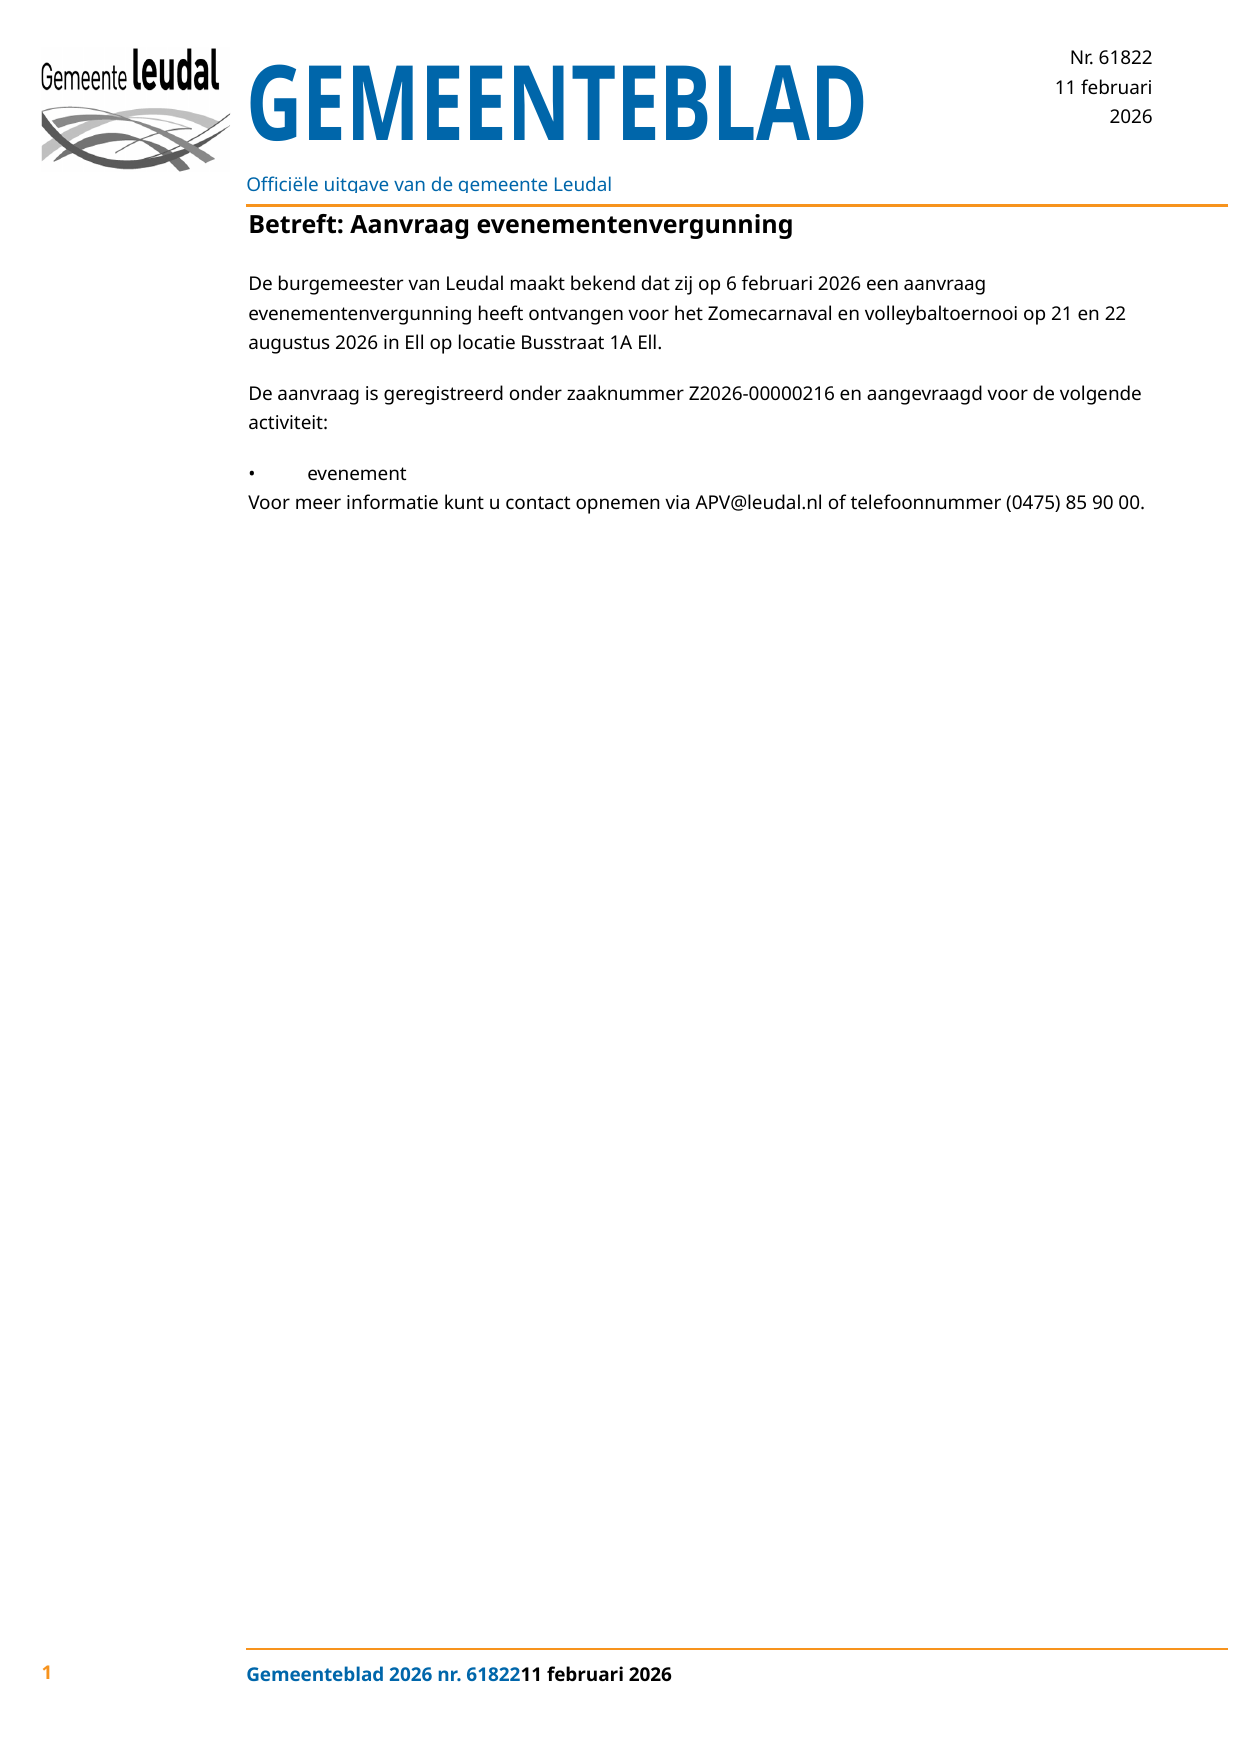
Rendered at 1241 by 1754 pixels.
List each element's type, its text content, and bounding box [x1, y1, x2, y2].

text Betreft: Aanvraag evenementenvergunning [248, 207, 1152, 241]
picture [41, 47, 231, 172]
text De aanvraag is geregistreerd onder zaaknummer Z2026-00000216 en aangevraagd voor de volgende activiteit: [248, 380, 1152, 435]
text De burgemeester van Leudal maakt bekend dat zij op 6 februari 2026 een aanvraag evenementenvergunning heeft ontvangen voor het Zomecarnaval en volleybaltoernooi op 21 en 22 augustus 2026 in Ell op locatie Busstraat 1A Ell. [248, 270, 1152, 355]
list evenement [248, 460, 1152, 486]
text Voor meer informatie kunt u contact opnemen via APV@leudal.nl of telefoonnummer (0475) 85 90 00. [248, 489, 1152, 515]
